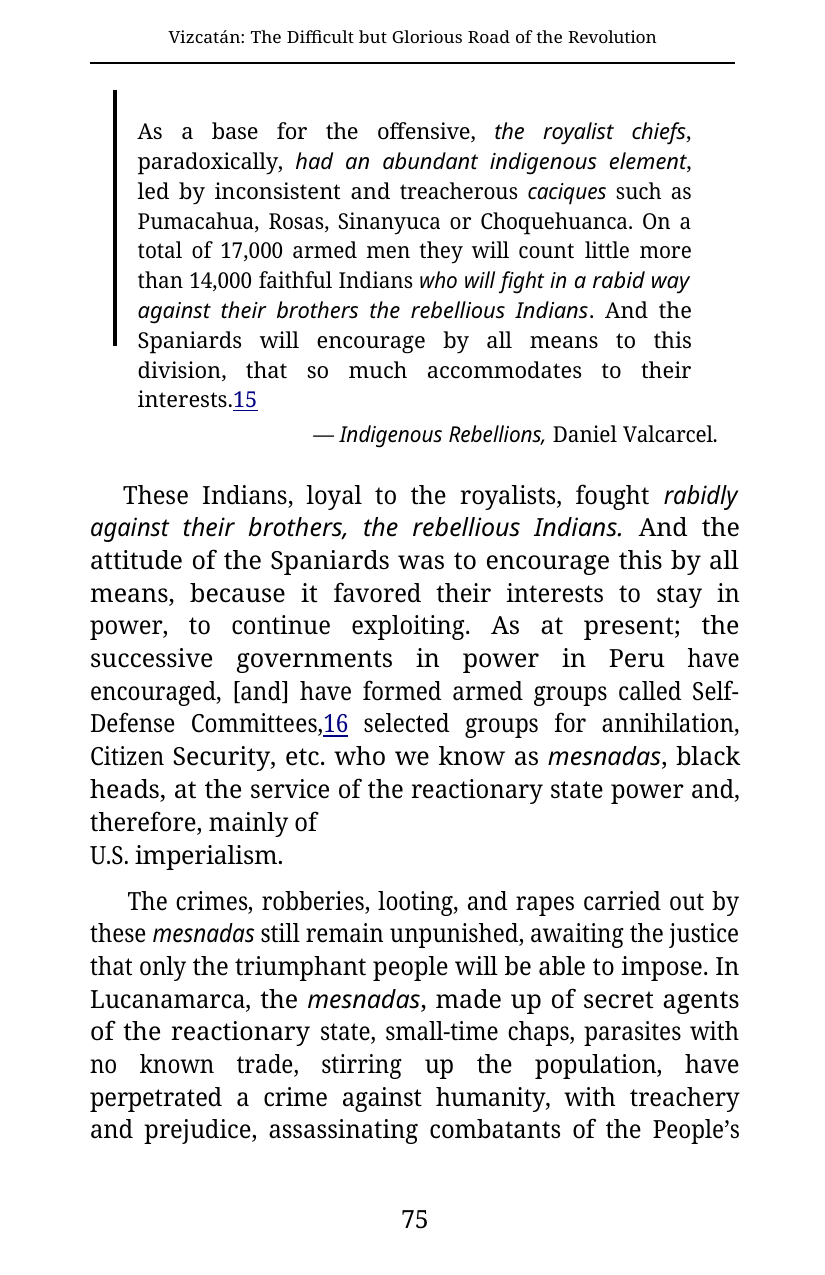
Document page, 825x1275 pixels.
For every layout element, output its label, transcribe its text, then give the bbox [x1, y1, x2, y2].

text The crimes, robberies, looting, and rapes carried out by these mesnadas still remain unpunished, awaiting the justice that only the triumphant people will be able to impose. In Lucanamarca, the mesnadas, made up of secret agents of the reactionary state, small-time chaps, parasites with no known trade, stirring up the population, have perpetrated a crime against humanity, with treachery and prejudice, assassinating combatants of the People’s [90, 885, 740, 1146]
text As a base for the offensive, the royalist chiefs, paradoxically, had an abundant indigenous element, led by inconsistent and treacherous caciques such as Pumacahua, Rosas, Sinanyuca or Choquehuanca. On a total of 17,000 armed men they will count little more than 14,000 faithful Indians who will fight in a rabid way against their brothers the rebellious Indians. And the Spaniards will encourage by all means to this division, that so much accommodates to their interests.15 [137, 116, 692, 414]
text Vizcatán: The Difficult but Glorious Road of the Revolution [86, 26, 739, 48]
text These Indians, loyal to the royalists, fought rabidly against their brothers, the rebellious Indians. And the attitude of the Spaniards was to encourage this by all means, because it favored their interests to stay in power, to continue exploiting. As at present; the successive governments in power in Peru have encouraged, [and] have formed armed groups called Self- Defense Committees,16 selected groups for annihilation, Citizen Security, etc. who we know as mesnadas, black heads, at the service of the reactionary state power and, therefore, mainly of [90, 479, 740, 838]
text U.S. imperialism. [90, 838, 752, 871]
text — Indigenous Rebellions, Daniel Valcarcel. [313, 419, 752, 449]
